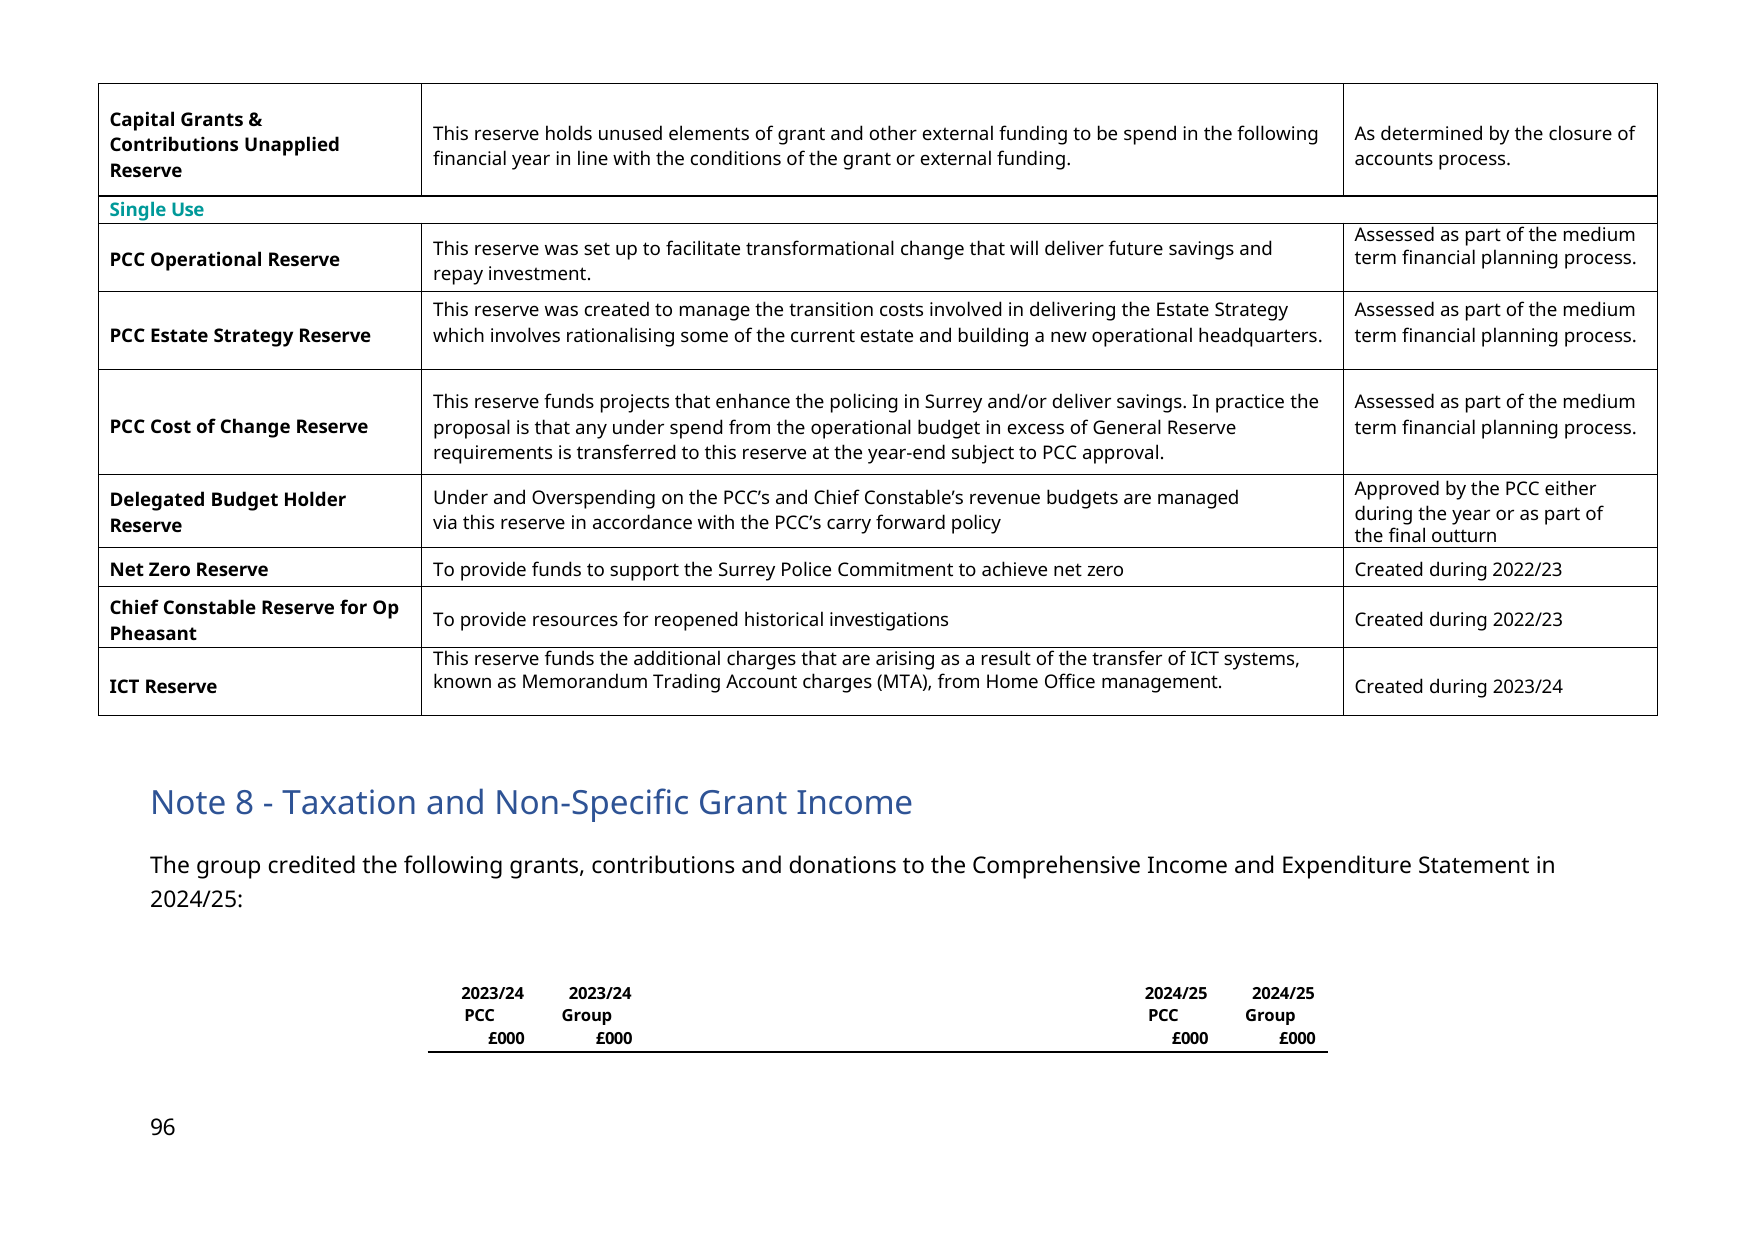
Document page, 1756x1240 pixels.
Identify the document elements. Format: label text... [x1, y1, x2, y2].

table_cell Group [536, 1005, 658, 1028]
text The group credited the following grants, contributions and donations to the Comprehensive Income and Expenditure Statement in 2024/25: [150, 849, 1606, 914]
table_cell ICT Reserve [99, 648, 421, 715]
table_cell This reserve holds unused elements of grant and other external funding to be spend in the following financial year in line with the conditions of the grant or external funding. [422, 84, 1343, 195]
table_cell PCC [428, 1005, 536, 1028]
table_cell PCC Operational Reserve [99, 224, 421, 291]
table_cell To provide resources for reopened historical investigations [422, 587, 1343, 647]
table_header [658, 984, 1051, 1005]
table_cell As determined by the closure of accounts process. [1344, 84, 1657, 195]
table_cell This reserve funds the additional charges that are arising as a result of the transfer of ICT systems, known as Memorandum Trading Account charges (MTA), from Home Office management. [422, 648, 1343, 715]
table_cell To provide funds to support the Surrey Police Commitment to achieve net zero [422, 548, 1343, 586]
table_cell PCC [1051, 1005, 1220, 1028]
table_cell [658, 1028, 1051, 1051]
table_cell Capital Grants & Contributions Unapplied Reserve [99, 84, 421, 195]
table_cell £000 [1220, 1028, 1328, 1051]
table_cell Approved by the PCC either during the year or as part of the final outturn [1344, 475, 1657, 547]
table_header 2023/24 [428, 984, 536, 1005]
subtitle Note 8 - Taxation and Non-Specific Grant Income [150, 779, 1726, 824]
table_cell Net Zero Reserve [99, 548, 421, 586]
table_header 2024/25 [1220, 984, 1328, 1005]
table_cell Under and Overspending on the PCC’s and Chief Constable’s revenue budgets are managed via this reserve in accordance with the PCC’s carry forward policy [422, 475, 1343, 547]
table_cell £000 [536, 1028, 658, 1051]
table_cell Created during 2022/23 [1344, 548, 1657, 586]
table_cell Chief Constable Reserve for Op Pheasant [99, 587, 421, 647]
table_cell £000 [1051, 1028, 1220, 1051]
table_cell Assessed as part of the medium term financial planning process. [1344, 292, 1657, 369]
table_cell Assessed as part of the medium term financial planning process. [1344, 370, 1657, 474]
table_cell [658, 1005, 1051, 1028]
table_cell This reserve was created to manage the transition costs involved in delivering the Estate Strategy which involves rationalising some of the current estate and building a new operational headquarters. [422, 292, 1343, 369]
table_cell Created during 2023/24 [1344, 648, 1657, 715]
table_cell Delegated Budget Holder Reserve [99, 475, 421, 547]
table_header 2024/25 [1051, 984, 1220, 1005]
table_cell Created during 2022/23 [1344, 587, 1657, 647]
table_cell This reserve funds projects that enhance the policing in Surrey and/or deliver savings. In practice the proposal is that any under spend from the operational budget in excess of General Reserve requirements is transferred to this reserve at the year-end subject to PCC approval. [422, 370, 1343, 474]
table_cell This reserve was set up to facilitate transformational change that will deliver future savings and repay investment. [422, 224, 1343, 291]
table_cell Group [1220, 1005, 1328, 1028]
table_cell Assessed as part of the medium term financial planning process. [1344, 224, 1657, 291]
table_header Single Use [99, 197, 1657, 222]
table_cell PCC Estate Strategy Reserve [99, 292, 421, 369]
table_header 2023/24 [536, 984, 658, 1005]
table_cell PCC Cost of Change Reserve [99, 370, 421, 474]
table_cell £000 [428, 1028, 536, 1051]
